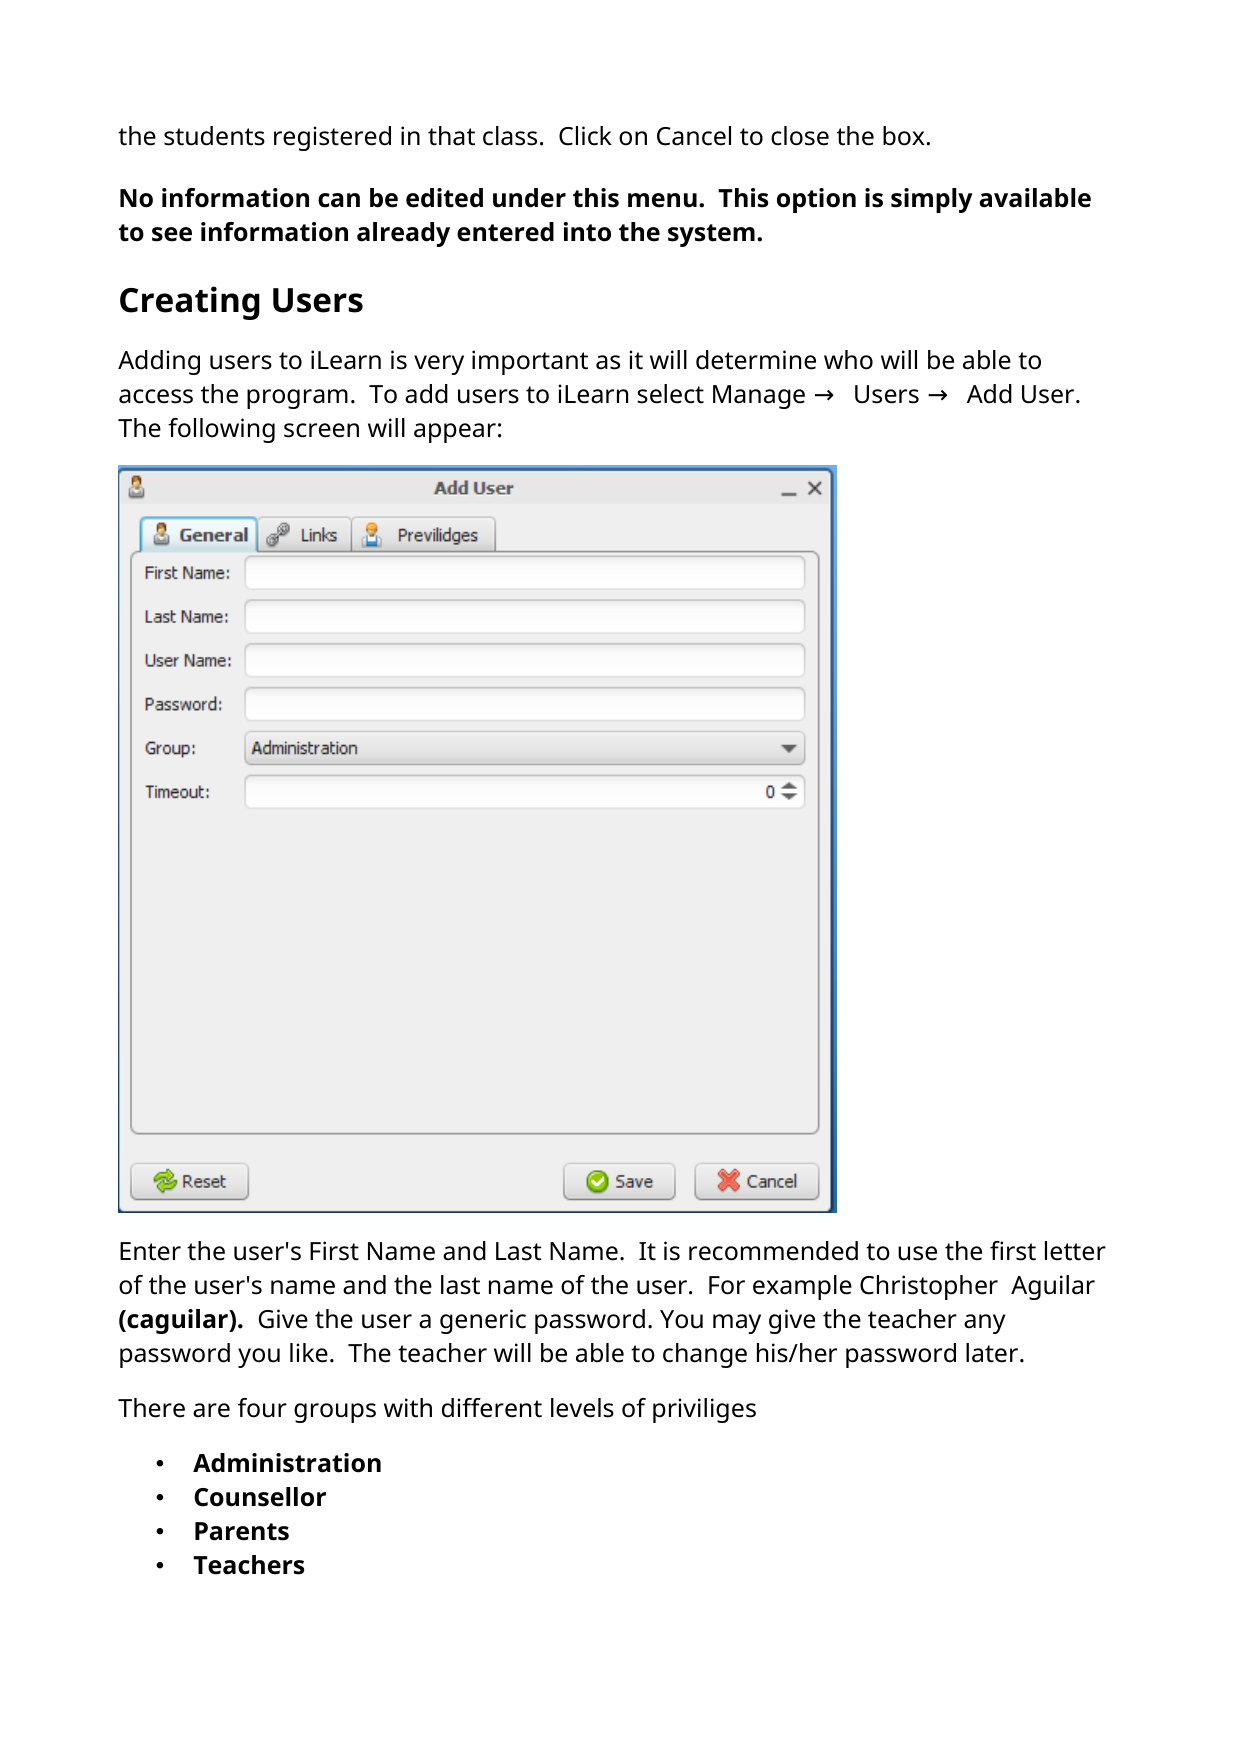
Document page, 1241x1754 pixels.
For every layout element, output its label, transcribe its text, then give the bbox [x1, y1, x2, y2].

list Teachers [156, 1547, 1122, 1582]
text Enter the user's First Name and Last Name. It is recommended to use the first letter of the user's name and the last name of the user. For example Christopher Aguilar (caguilar). Give the user a generic password. You may give the teacher any password you like. The teacher will be able to change his/her password later. [118, 1233, 1122, 1369]
text Adding users to iLearn is very important as it will determine who will be able to access the program. To add users to iLearn select Manage → Users → Add User. The following screen will appear: [118, 343, 1122, 445]
list Counsellor [156, 1479, 1122, 1513]
list Administration [156, 1445, 1122, 1479]
text Creating Users [118, 276, 1122, 322]
text There are four groups with different levels of priviliges [118, 1390, 1122, 1424]
text No information can be edited under this menu. This option is simply available to see information already entered into the system. [118, 180, 1122, 248]
list Parents [156, 1513, 1122, 1547]
text the students registered in that class. Click on Cancel to close the box. [118, 118, 1122, 152]
